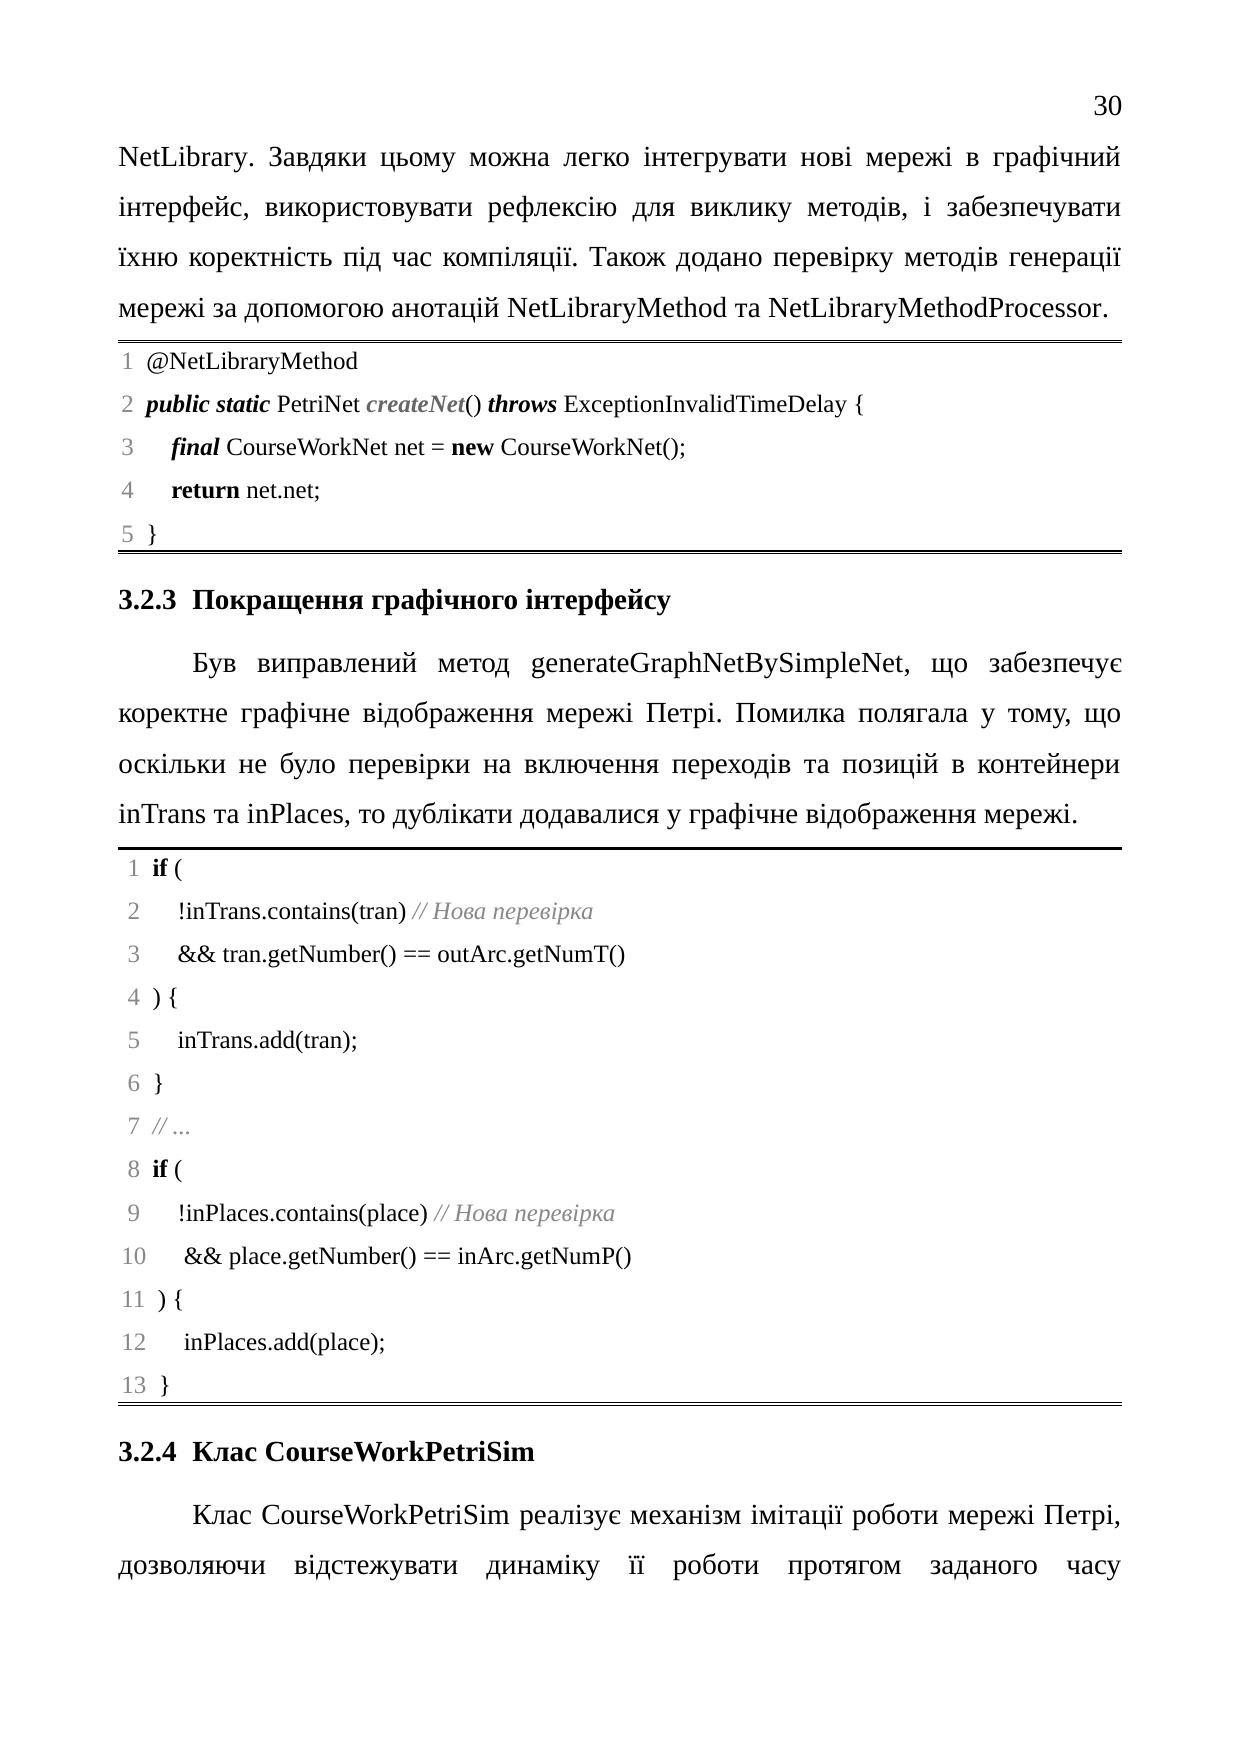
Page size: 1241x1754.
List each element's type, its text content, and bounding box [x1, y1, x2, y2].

subtitle Покращення графічного інтерфейсу [118, 582, 1122, 616]
text Був виправлений метод generateGraphNetBySimpleNet, що забезпечує коректне графічне відображення мережі Петрі. Помилка полягала у тому, що оскільки не було перевірки на включення переходів та позицій в контейнери inTrans та inPlaces, то дублікати додавалися у графічне відображення мережі. [118, 645, 1122, 830]
text 3 && tran.getNumber() == outArc.getNumT() [118, 933, 1122, 968]
text 13 } [118, 1364, 1122, 1402]
text 5 inTrans.add(tran); [118, 1019, 1122, 1054]
text 12 inPlaces.add(place); [118, 1321, 1122, 1356]
text 11 ) { [118, 1278, 1122, 1313]
text 1 @NetLibraryMethod [118, 343, 1122, 375]
text Клас CourseWorkPetriSim реалізує механізм імітації роботи мережі Петрі, дозволяючи відстежувати динаміку її роботи протягом заданого часу [118, 1497, 1122, 1581]
text 7 // ... [118, 1105, 1122, 1140]
text 4 ) { [118, 976, 1122, 1011]
subtitle Клас CourseWorkPetriSim [118, 1434, 1122, 1468]
text 6 } [118, 1062, 1122, 1097]
text 2 public static PetriNet createNet() throws ExceptionInvalidTimeDelay { [118, 383, 1122, 418]
text 5 } [118, 512, 1122, 550]
text 3 final CourseWorkNet net = new CourseWorkNet(); [118, 426, 1122, 461]
text NetLibrary. Завдяки цьому можна легко інтегрувати нові мережі в графічний інтерфейс, використовувати рефлексію для виклику методів, і забезпечувати їхню коректність під час компіляції. Також додано перевірку методів генерації мережі за допомогою анотацій NetLibraryMethod та NetLibraryMethodProcessor. [118, 139, 1122, 323]
text 2 !inTrans.contains(tran) // Нова перевірка [118, 890, 1122, 924]
text 8 if ( [118, 1148, 1122, 1183]
text 9 !inPlaces.contains(place) // Нова перевірка [118, 1192, 1122, 1226]
text 10 && place.getNumber() == inArc.getNumP() [118, 1235, 1122, 1269]
text 4 return net.net; [118, 469, 1122, 504]
text 1 if ( [118, 850, 1122, 881]
